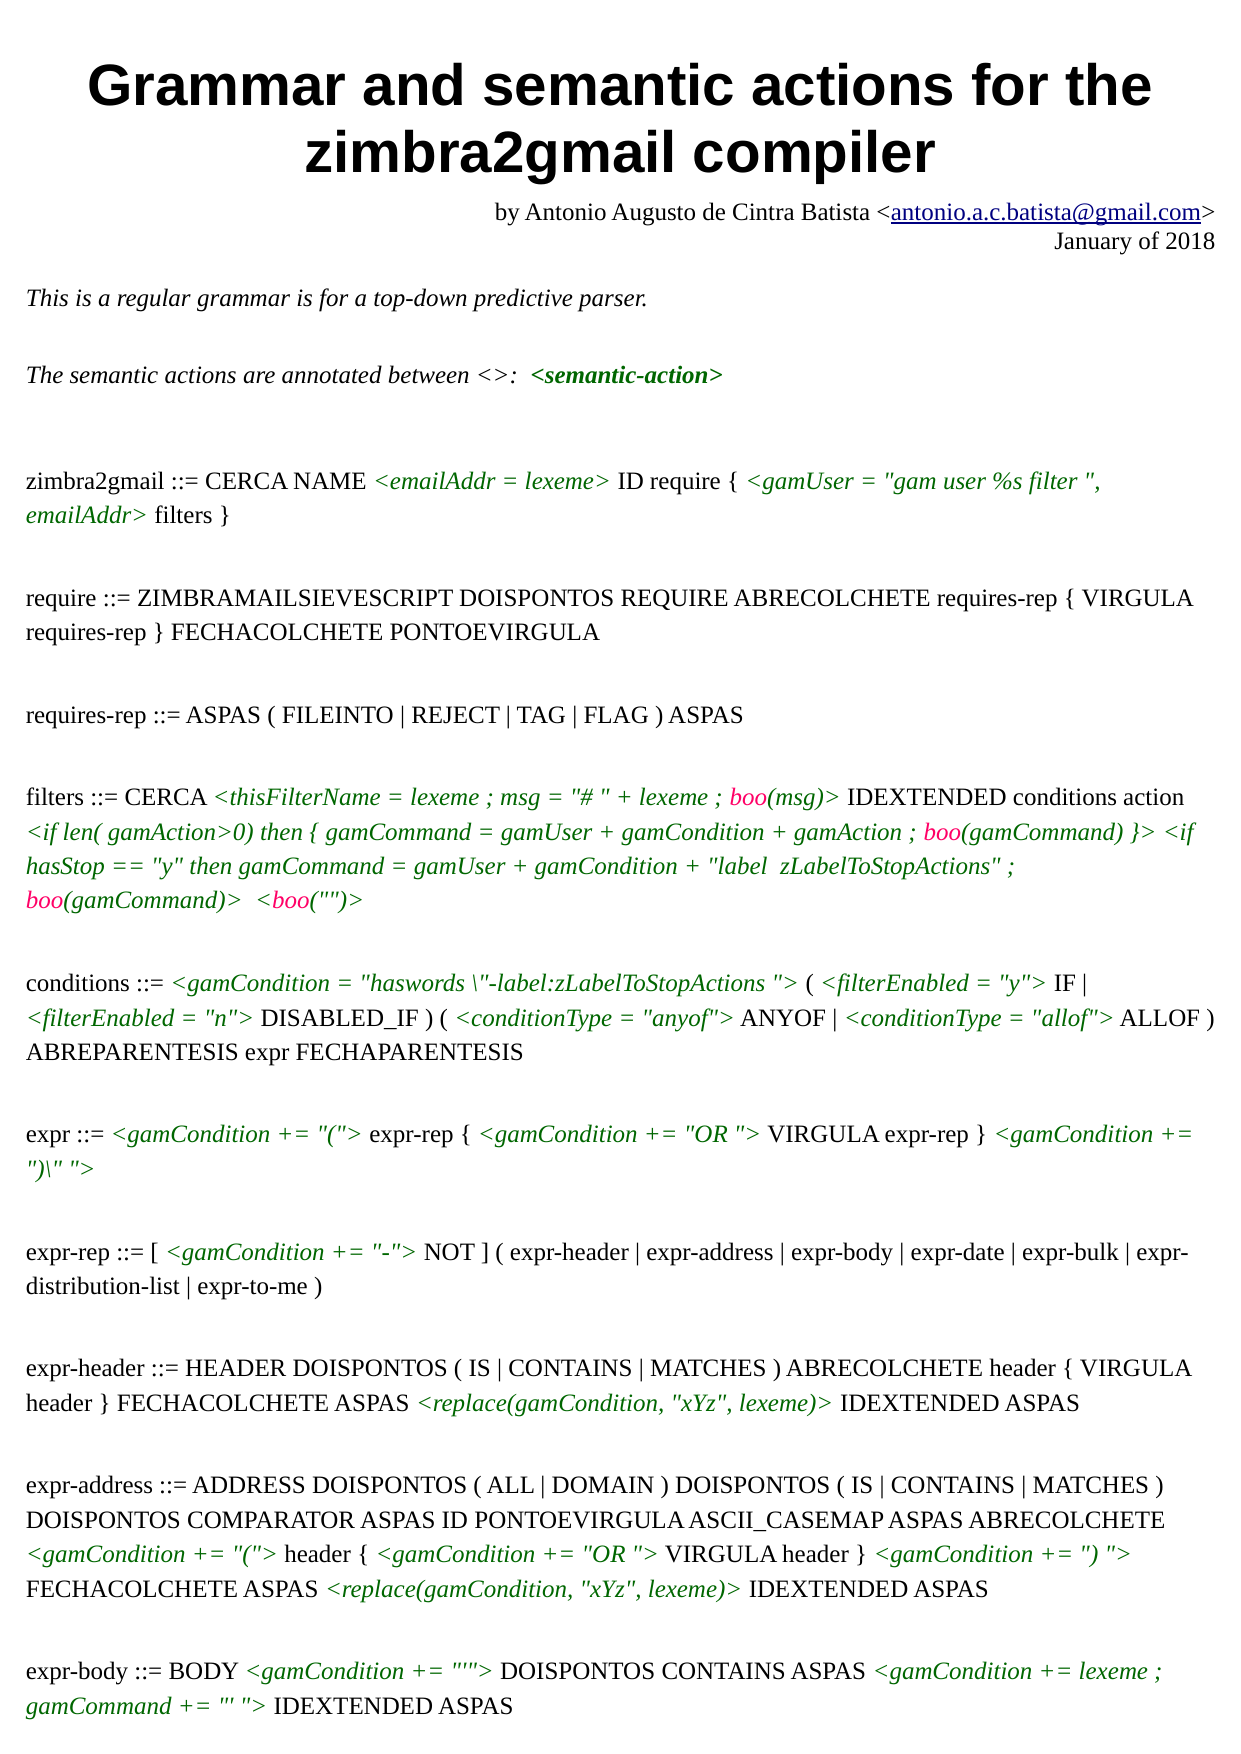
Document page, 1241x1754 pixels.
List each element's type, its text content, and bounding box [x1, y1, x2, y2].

text expr-header ::= HEADER DOISPONTOS ( IS | CONTAINS | MATCHES ) ABRECOLCHETE header { VIRGULA header } FECHACOLCHETE ASPAS <replace(gamCondition, "xYz", lexeme)> IDEXTENDED ASPAS [26, 1353, 1215, 1417]
text This is a regular grammar is for a top-down predictive parser. [26, 283, 1215, 312]
text conditions ::= <gamCondition = "haswords \"-label:zLabelToStopActions "> ( <filterEnabled = "y"> IF | <filterEnabled = "n"> DISABLED_IF ) ( <conditionType = "anyof"> ANYOF | <conditionType = "allof"> ALLOF ) ABREPARENTESIS expr FECHAPARENTESIS [26, 968, 1215, 1066]
text zimbra2gmail ::= CERCA NAME <emailAddr = lexeme> ID require { <gamUser = "gam user %s filter ", emailAddr> filters } [26, 466, 1215, 529]
text expr-address ::= ADDRESS DOISPONTOS ( ALL | DOMAIN ) DOISPONTOS ( IS | CONTAINS | MATCHES ) DOISPONTOS COMPARATOR ASPAS ID PONTOEVIRGULA ASCII_CASEMAP ASPAS ABRECOLCHETE <gamCondition += "("> header { <gamCondition += "OR "> VIRGULA header } <gamCondition += ") "> FECHACOLCHETE ASPAS <replace(gamCondition, "xYz", lexeme)> IDEXTENDED ASPAS [26, 1471, 1215, 1603]
title Grammar and semantic actions for the zimbra2gmail compiler [26, 51, 1215, 185]
text filters ::= CERCA <thisFilterName = lexeme ; msg = "# " + lexeme ; boo(msg)> IDEXTENDED conditions action <if len( gamAction>0) then { gamCommand = gamUser + gamCondition + gamAction ; boo(gamCommand) }> <if hasStop == "y" then gamCommand = gamUser + gamCondition + "label zLabelToStopActions" ; boo(gamCommand)> <boo("")> [26, 782, 1215, 914]
text require ::= ZIMBRAMAILSIEVESCRIPT DOISPONTOS REQUIRE ABRECOLCHETE requires-rep { VIRGULA requires-rep } FECHACOLCHETE PONTOEVIRGULA [26, 583, 1215, 646]
text expr-body ::= BODY <gamCondition += "'"> DOISPONTOS CONTAINS ASPAS <gamCondition += lexeme ; gamCommand += "' "> IDEXTENDED ASPAS [26, 1656, 1215, 1720]
text by Antonio Augusto de Cintra Batista <antonio.a.c.batista@gmail.com> [26, 197, 1215, 226]
text expr ::= <gamCondition += "("> expr-rep { <gamCondition += "OR "> VIRGULA expr-rep } <gamCondition += ")\" "> [26, 1119, 1215, 1183]
text requires-rep ::= ASPAS ( FILEINTO | REJECT | TAG | FLAG ) ASPAS [26, 700, 1215, 728]
text The semantic actions are annotated between <>: <semantic-action> [26, 360, 1215, 389]
text January of 2018 [26, 226, 1215, 255]
text expr-rep ::= [ <gamCondition += "-"> NOT ] ( expr-header | expr-address | expr-body | expr-date | expr-bulk | expr-distribution-list | expr-to-me ) [26, 1237, 1215, 1300]
